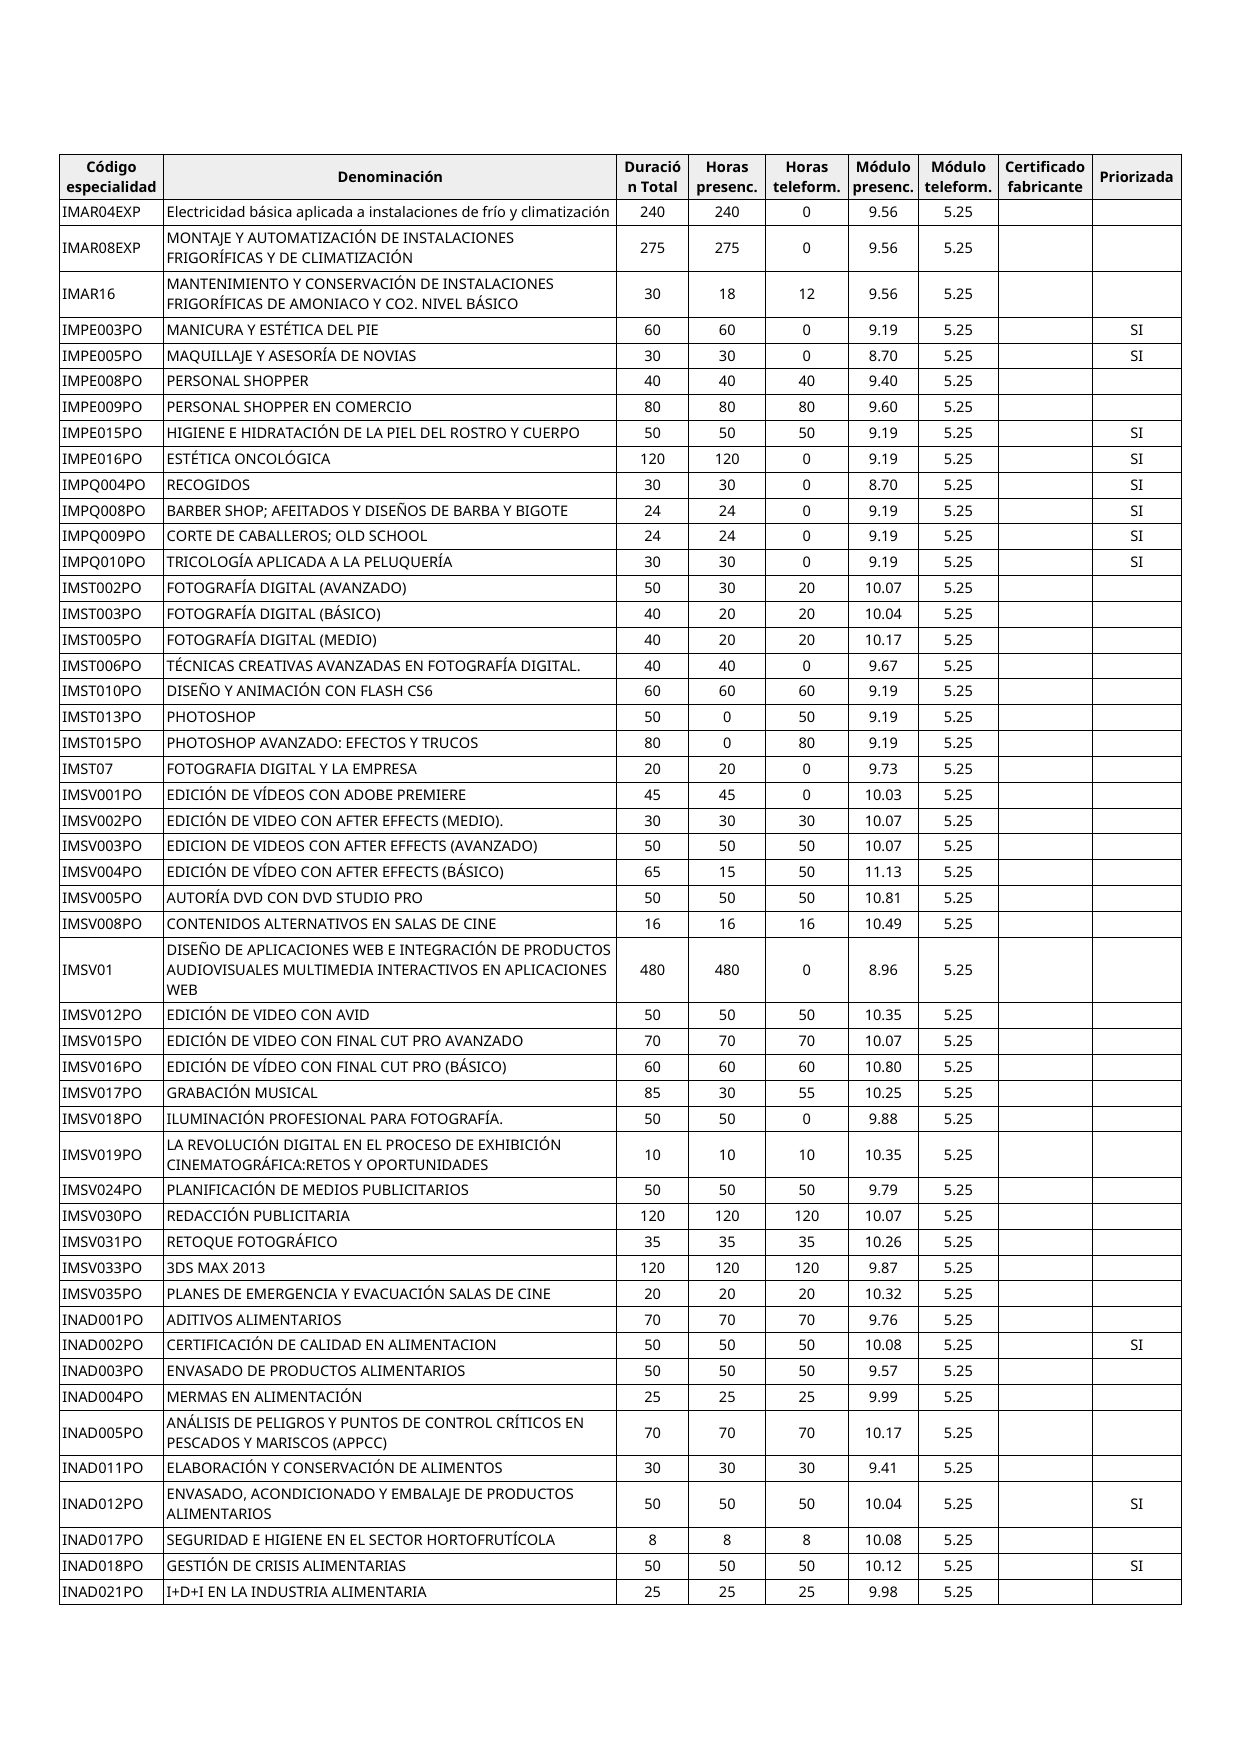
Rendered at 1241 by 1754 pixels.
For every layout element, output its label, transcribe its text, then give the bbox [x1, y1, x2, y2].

table_cell 50 [766, 1554, 848, 1578]
table_cell 5,25 [919, 1029, 998, 1054]
table_cell 50 [689, 1178, 765, 1203]
table_cell [999, 938, 1092, 1002]
table_cell 0 [766, 318, 848, 342]
table_cell 120 [689, 1204, 765, 1229]
table_cell 70 [689, 1307, 765, 1332]
table_header Priorizada [1093, 155, 1181, 199]
table_cell 10,17 [849, 1411, 918, 1455]
table_cell 45 [617, 783, 688, 807]
table_cell SI [1093, 1482, 1181, 1527]
table_cell 30 [617, 550, 688, 575]
table_cell 5,25 [919, 809, 998, 833]
table_cell 10,07 [849, 809, 918, 833]
table_cell 55 [766, 1081, 848, 1106]
table_cell 20 [766, 1281, 848, 1306]
table_cell [1093, 783, 1181, 807]
table_cell ELABORACIÓN Y CONSERVACIÓN DE ALIMENTOS [164, 1456, 616, 1481]
table_cell [999, 1281, 1092, 1306]
table_cell IMST006PO [60, 654, 163, 678]
table_cell INAD011PO [60, 1456, 163, 1481]
table_cell SI [1093, 1554, 1181, 1578]
table_cell 8,96 [849, 938, 918, 1002]
table_cell FOTOGRAFÍA DIGITAL (BÁSICO) [164, 602, 616, 627]
table_cell IMSV035PO [60, 1281, 163, 1306]
table_cell 5,25 [919, 1230, 998, 1254]
table_cell 5,25 [919, 1456, 998, 1481]
table_cell 10 [617, 1132, 688, 1177]
table_cell PERSONAL SHOPPER EN COMERCIO [164, 395, 616, 420]
table_cell 0 [766, 226, 848, 271]
table_cell 50 [766, 1482, 848, 1527]
table_cell [999, 1230, 1092, 1254]
table_cell TÉCNICAS CREATIVAS AVANZADAS EN FOTOGRAFÍA DIGITAL. [164, 654, 616, 678]
table_cell 9,19 [849, 318, 918, 342]
table_cell IMST013PO [60, 705, 163, 730]
table_cell 35 [617, 1230, 688, 1254]
table_cell 10,08 [849, 1528, 918, 1553]
table_cell 10,17 [849, 628, 918, 652]
table_cell 240 [689, 200, 765, 225]
table_cell 5,25 [919, 473, 998, 497]
table_cell [1093, 1107, 1181, 1131]
table_cell I+D+I EN LA INDUSTRIA ALIMENTARIA [164, 1580, 616, 1604]
table_cell [999, 912, 1092, 937]
table_cell [999, 200, 1092, 225]
table_cell IMSV033PO [60, 1256, 163, 1280]
table_cell [999, 860, 1092, 885]
table_cell [999, 576, 1092, 601]
table_cell 9,19 [849, 421, 918, 446]
table_cell [999, 1385, 1092, 1409]
table_cell 0 [766, 654, 848, 678]
table_cell 10,35 [849, 1132, 918, 1177]
table_cell [1093, 1081, 1181, 1106]
table_cell 30 [617, 809, 688, 833]
table_cell 30 [617, 473, 688, 497]
table_cell CORTE DE CABALLEROS; OLD SCHOOL [164, 524, 616, 549]
table_cell [1093, 1281, 1181, 1306]
table_cell 70 [617, 1029, 688, 1054]
table_cell 25 [766, 1385, 848, 1409]
table_cell 10,25 [849, 1081, 918, 1106]
table_cell EDICIÓN DE VÍDEO CON FINAL CUT PRO (BÁSICO) [164, 1055, 616, 1080]
table_cell 8,70 [849, 344, 918, 368]
table_cell INAD018PO [60, 1554, 163, 1578]
table_cell IMAR16 [60, 272, 163, 317]
table_cell 8 [689, 1528, 765, 1553]
table_cell 15 [689, 860, 765, 885]
table_cell ILUMINACIÓN PROFESIONAL PARA FOTOGRAFÍA. [164, 1107, 616, 1131]
table_cell 30 [617, 344, 688, 368]
table_cell 5,25 [919, 705, 998, 730]
table_cell [999, 679, 1092, 704]
table_cell 40 [766, 369, 848, 394]
table_cell 120 [617, 1204, 688, 1229]
table_cell 50 [766, 860, 848, 885]
table_cell IMSV01 [60, 938, 163, 1002]
table_cell 50 [617, 576, 688, 601]
table_cell 18 [689, 272, 765, 317]
table_cell 30 [617, 1456, 688, 1481]
table_cell 0 [766, 783, 848, 807]
table_cell [1093, 757, 1181, 782]
table_cell 10,12 [849, 1554, 918, 1578]
table_cell 5,25 [919, 576, 998, 601]
table_cell 5,25 [919, 1204, 998, 1229]
table_cell 5,25 [919, 421, 998, 446]
table_cell [1093, 1411, 1181, 1455]
table_cell 40 [689, 654, 765, 678]
table_cell 9,99 [849, 1385, 918, 1409]
table_cell 50 [617, 421, 688, 446]
table_cell 50 [766, 886, 848, 911]
table_cell 10,26 [849, 1230, 918, 1254]
table_cell DISEÑO DE APLICACIONES WEB E INTEGRACIÓN DE PRODUCTOS AUDIOVISUALES MULTIMEDIA INTERACTIVOS EN APLICACIONES WEB [164, 938, 616, 1002]
table_cell 70 [766, 1029, 848, 1054]
table_cell 20 [689, 628, 765, 652]
table_cell EDICIÓN DE VÍDEO CON AFTER EFFECTS (BÁSICO) [164, 860, 616, 885]
table_cell 24 [689, 524, 765, 549]
table_cell [999, 226, 1092, 271]
table_cell ESTÉTICA ONCOLÓGICA [164, 447, 616, 472]
table_cell 120 [766, 1256, 848, 1280]
table_cell 0 [766, 757, 848, 782]
table_cell 5,25 [919, 1359, 998, 1384]
table_cell FOTOGRAFIA DIGITAL Y LA EMPRESA [164, 757, 616, 782]
table_cell 5,25 [919, 1307, 998, 1332]
table_cell [999, 524, 1092, 549]
table_cell IMSV019PO [60, 1132, 163, 1177]
table_cell 80 [617, 731, 688, 756]
table_cell 0 [766, 499, 848, 523]
table_cell FOTOGRAFÍA DIGITAL (MEDIO) [164, 628, 616, 652]
table_cell 30 [617, 272, 688, 317]
table_cell 50 [766, 834, 848, 859]
table_header Certificado fabricante [999, 155, 1092, 199]
table_cell [1093, 1029, 1181, 1054]
table_cell 50 [689, 1003, 765, 1028]
table_cell 30 [689, 473, 765, 497]
table_cell 50 [617, 1333, 688, 1358]
table_cell 40 [689, 369, 765, 394]
table_cell 20 [689, 602, 765, 627]
table_cell EDICIÓN DE VIDEO CON AVID [164, 1003, 616, 1028]
table_cell [999, 1307, 1092, 1332]
table_cell 10 [766, 1132, 848, 1177]
table_cell 5,25 [919, 1580, 998, 1604]
table_cell 120 [617, 1256, 688, 1280]
table_cell [999, 1132, 1092, 1177]
table_cell [1093, 628, 1181, 652]
table_cell 50 [617, 705, 688, 730]
table_cell [1093, 654, 1181, 678]
table_cell INAD003PO [60, 1359, 163, 1384]
table_cell 35 [689, 1230, 765, 1254]
table_cell 70 [617, 1411, 688, 1455]
table_cell 5,25 [919, 1055, 998, 1080]
table_cell [1093, 369, 1181, 394]
table_cell GESTIÓN DE CRISIS ALIMENTARIAS [164, 1554, 616, 1578]
table_cell 10,49 [849, 912, 918, 937]
table_cell [999, 757, 1092, 782]
table_cell EDICIÓN DE VIDEO CON FINAL CUT PRO AVANZADO [164, 1029, 616, 1054]
table_cell 10,04 [849, 602, 918, 627]
table_cell ENVASADO, ACONDICIONADO Y EMBALAJE DE PRODUCTOS ALIMENTARIOS [164, 1482, 616, 1527]
table_cell 80 [766, 395, 848, 420]
table_cell 9,19 [849, 524, 918, 549]
table_cell 60 [689, 679, 765, 704]
table_cell 60 [617, 679, 688, 704]
table_cell [999, 886, 1092, 911]
table_cell 20 [689, 1281, 765, 1306]
table_cell 5,25 [919, 654, 998, 678]
table_cell 24 [617, 524, 688, 549]
table_cell 5,25 [919, 226, 998, 271]
table_cell 5,25 [919, 912, 998, 937]
table_cell IMST005PO [60, 628, 163, 652]
table_cell IMPQ009PO [60, 524, 163, 549]
table_cell 50 [617, 1359, 688, 1384]
table_cell 20 [689, 757, 765, 782]
table_cell 24 [689, 499, 765, 523]
table_cell 50 [617, 834, 688, 859]
table_cell SEGURIDAD E HIGIENE EN EL SECTOR HORTOFRUTÍCOLA [164, 1528, 616, 1553]
table_cell 25 [766, 1580, 848, 1604]
table_cell IMPE005PO [60, 344, 163, 368]
table_cell [999, 395, 1092, 420]
table_cell [1093, 200, 1181, 225]
table_cell 9,60 [849, 395, 918, 420]
table_cell 35 [766, 1230, 848, 1254]
table_cell EDICION DE VIDEOS CON AFTER EFFECTS (AVANZADO) [164, 834, 616, 859]
table_cell [1093, 912, 1181, 937]
table_cell 20 [766, 602, 848, 627]
table_cell PERSONAL SHOPPER [164, 369, 616, 394]
table_cell EDICIÓN DE VÍDEOS CON ADOBE PREMIERE [164, 783, 616, 807]
table_cell PLANES DE EMERGENCIA Y EVACUACIÓN SALAS DE CINE [164, 1281, 616, 1306]
table_cell [999, 344, 1092, 368]
table_cell MANICURA Y ESTÉTICA DEL PIE [164, 318, 616, 342]
table_cell IMPE016PO [60, 447, 163, 472]
table_cell [1093, 395, 1181, 420]
table_cell ANÁLISIS DE PELIGROS Y PUNTOS DE CONTROL CRÍTICOS EN PESCADOS Y MARISCOS (APPCC) [164, 1411, 616, 1455]
table_cell CERTIFICACIÓN DE CALIDAD EN ALIMENTACION [164, 1333, 616, 1358]
table_cell 5,25 [919, 550, 998, 575]
table_cell INAD002PO [60, 1333, 163, 1358]
table_cell 50 [689, 421, 765, 446]
table_cell IMPE003PO [60, 318, 163, 342]
table_cell IMSV003PO [60, 834, 163, 859]
table_cell 50 [689, 1359, 765, 1384]
table_cell 80 [689, 395, 765, 420]
table_cell [1093, 1178, 1181, 1203]
table_cell IMSV024PO [60, 1178, 163, 1203]
table_cell [1093, 1003, 1181, 1028]
table_cell [999, 628, 1092, 652]
table_cell IMAR08EXP [60, 226, 163, 271]
table_cell 5,25 [919, 628, 998, 652]
table_cell 50 [766, 1178, 848, 1203]
table_cell 9,19 [849, 499, 918, 523]
table_cell IMPQ004PO [60, 473, 163, 497]
table_cell 0 [766, 447, 848, 472]
table_cell [1093, 1055, 1181, 1080]
table_cell SI [1093, 344, 1181, 368]
table_header Duración Total [617, 155, 688, 199]
table_cell 60 [766, 1055, 848, 1080]
table_cell [999, 447, 1092, 472]
table_cell [1093, 886, 1181, 911]
table_cell 0 [766, 1107, 848, 1131]
table_cell IMSV015PO [60, 1029, 163, 1054]
table_cell 5,25 [919, 1482, 998, 1527]
table_cell IMPE009PO [60, 395, 163, 420]
table_cell 20 [766, 576, 848, 601]
table_cell SI [1093, 421, 1181, 446]
table_cell INAD021PO [60, 1580, 163, 1604]
table_cell SI [1093, 318, 1181, 342]
table_cell 5,25 [919, 499, 998, 523]
table_cell 9,87 [849, 1256, 918, 1280]
table_header Código especialidad [60, 155, 163, 199]
table_cell RETOQUE FOTOGRÁFICO [164, 1230, 616, 1254]
table_cell [1093, 834, 1181, 859]
table_cell 9,19 [849, 550, 918, 575]
table_header Horas teleform. [766, 155, 848, 199]
table_cell IMPQ008PO [60, 499, 163, 523]
table_cell [1093, 1132, 1181, 1177]
table_cell IMSV016PO [60, 1055, 163, 1080]
table_cell 3DS MAX 2013 [164, 1256, 616, 1280]
table_cell 10,08 [849, 1333, 918, 1358]
table_cell 5,25 [919, 1281, 998, 1306]
table_cell [1093, 1385, 1181, 1409]
table_cell IMST003PO [60, 602, 163, 627]
table_cell 24 [617, 499, 688, 523]
table_cell IMSV030PO [60, 1204, 163, 1229]
table_cell 40 [617, 369, 688, 394]
table_cell 5,25 [919, 447, 998, 472]
table_cell 9,19 [849, 705, 918, 730]
table_cell INAD004PO [60, 1385, 163, 1409]
table_cell CONTENIDOS ALTERNATIVOS EN SALAS DE CINE [164, 912, 616, 937]
table_cell 9,88 [849, 1107, 918, 1131]
table_cell [999, 369, 1092, 394]
table_cell 70 [766, 1307, 848, 1332]
table_cell 10,04 [849, 1482, 918, 1527]
table_cell SI [1093, 1333, 1181, 1358]
table_cell 30 [689, 1081, 765, 1106]
table_cell IMSV008PO [60, 912, 163, 937]
table_cell SI [1093, 550, 1181, 575]
table_cell 5,25 [919, 860, 998, 885]
table_cell 9,56 [849, 226, 918, 271]
table_cell PLANIFICACIÓN DE MEDIOS PUBLICITARIOS [164, 1178, 616, 1203]
table_cell 9,56 [849, 272, 918, 317]
table_cell INAD012PO [60, 1482, 163, 1527]
table_cell 10,32 [849, 1281, 918, 1306]
table_cell 11,13 [849, 860, 918, 885]
table_cell 5,25 [919, 369, 998, 394]
table_cell 30 [766, 1456, 848, 1481]
table_cell INAD017PO [60, 1528, 163, 1553]
table_cell 5,25 [919, 731, 998, 756]
table_cell DISEÑO Y ANIMACIÓN CON FLASH CS6 [164, 679, 616, 704]
table_cell 50 [617, 1178, 688, 1203]
table_cell SI [1093, 524, 1181, 549]
table_cell MERMAS EN ALIMENTACIÓN [164, 1385, 616, 1409]
table_cell 25 [617, 1580, 688, 1604]
table_cell [1093, 1528, 1181, 1553]
table_cell 10,07 [849, 834, 918, 859]
table_cell MONTAJE Y AUTOMATIZACIÓN DE INSTALACIONES FRIGORÍFICAS Y DE CLIMATIZACIÓN [164, 226, 616, 271]
table_cell 5,25 [919, 200, 998, 225]
table_cell SI [1093, 447, 1181, 472]
table_cell GRABACIÓN MUSICAL [164, 1081, 616, 1106]
table_cell IMST010PO [60, 679, 163, 704]
table_cell 30 [689, 550, 765, 575]
table_cell 12 [766, 272, 848, 317]
table_cell [999, 654, 1092, 678]
table_cell 50 [617, 1482, 688, 1527]
table_cell 50 [766, 421, 848, 446]
table_cell IMSV012PO [60, 1003, 163, 1028]
table_cell 40 [617, 628, 688, 652]
table_cell [999, 1029, 1092, 1054]
table_cell 50 [689, 1554, 765, 1578]
table_cell [999, 1081, 1092, 1106]
table_cell 9,73 [849, 757, 918, 782]
table_cell [999, 272, 1092, 317]
table_cell [999, 783, 1092, 807]
table_cell 5,25 [919, 679, 998, 704]
table_cell 50 [689, 834, 765, 859]
table_cell [999, 318, 1092, 342]
table_cell [999, 1178, 1092, 1203]
table_cell [999, 1554, 1092, 1578]
table_cell 120 [689, 1256, 765, 1280]
table_cell 5,25 [919, 1178, 998, 1203]
table_cell 5,25 [919, 524, 998, 549]
table_cell 50 [689, 1107, 765, 1131]
table_cell 25 [689, 1580, 765, 1604]
table_cell Electricidad básica aplicada a instalaciones de frío y climatización [164, 200, 616, 225]
table_cell [1093, 860, 1181, 885]
table_cell 30 [689, 344, 765, 368]
table_cell 30 [766, 809, 848, 833]
table_cell [999, 473, 1092, 497]
table_cell 5,25 [919, 318, 998, 342]
table_cell [999, 1333, 1092, 1358]
table_cell 20 [617, 757, 688, 782]
table_cell [999, 1482, 1092, 1527]
table_cell [1093, 602, 1181, 627]
table_cell [1093, 576, 1181, 601]
table_cell [1093, 1359, 1181, 1384]
table_cell [1093, 938, 1181, 1002]
table_cell 0 [689, 731, 765, 756]
table_cell 120 [617, 447, 688, 472]
table_cell 5,25 [919, 1081, 998, 1106]
table_cell 70 [766, 1411, 848, 1455]
table_cell 10,07 [849, 1204, 918, 1229]
table_cell 16 [617, 912, 688, 937]
table_cell 9,76 [849, 1307, 918, 1332]
table_cell 9,19 [849, 731, 918, 756]
table_cell SI [1093, 499, 1181, 523]
table_cell 9,57 [849, 1359, 918, 1384]
table_cell 50 [766, 1333, 848, 1358]
table_cell 9,40 [849, 369, 918, 394]
table_cell IMPE015PO [60, 421, 163, 446]
table_cell IMSV001PO [60, 783, 163, 807]
table_cell [999, 731, 1092, 756]
table_cell 9,79 [849, 1178, 918, 1203]
table_cell IMSV005PO [60, 886, 163, 911]
table_cell [999, 499, 1092, 523]
table_cell 10,07 [849, 576, 918, 601]
table_cell [999, 1359, 1092, 1384]
table_cell MAQUILLAJE Y ASESORÍA DE NOVIAS [164, 344, 616, 368]
table_cell INAD001PO [60, 1307, 163, 1332]
table_cell [999, 1580, 1092, 1604]
table_cell PHOTOSHOP AVANZADO: EFECTOS Y TRUCOS [164, 731, 616, 756]
table_cell 0 [766, 344, 848, 368]
table_cell IMSV004PO [60, 860, 163, 885]
table_cell 60 [617, 318, 688, 342]
table_cell [999, 421, 1092, 446]
table_cell 50 [689, 1482, 765, 1527]
table_cell [999, 1107, 1092, 1131]
table_cell 9,41 [849, 1456, 918, 1481]
table_cell [1093, 272, 1181, 317]
table_cell TRICOLOGÍA APLICADA A LA PELUQUERÍA [164, 550, 616, 575]
table_cell 30 [689, 1456, 765, 1481]
table_cell [1093, 1230, 1181, 1254]
table_cell 50 [766, 705, 848, 730]
table_cell [1093, 705, 1181, 730]
table_cell 60 [766, 679, 848, 704]
table_cell 20 [766, 628, 848, 652]
table_cell FOTOGRAFÍA DIGITAL (AVANZADO) [164, 576, 616, 601]
table_cell [999, 1456, 1092, 1481]
table_cell 50 [617, 1554, 688, 1578]
table_cell 5,25 [919, 886, 998, 911]
table_cell 5,25 [919, 272, 998, 317]
table_cell 8 [617, 1528, 688, 1553]
table_cell 5,25 [919, 783, 998, 807]
table_cell [1093, 1580, 1181, 1604]
table_cell 10,07 [849, 1029, 918, 1054]
table_cell 0 [766, 473, 848, 497]
table_cell 80 [766, 731, 848, 756]
table_cell [999, 1528, 1092, 1553]
table_cell 5,25 [919, 1528, 998, 1553]
table_cell 20 [617, 1281, 688, 1306]
table_cell 10,80 [849, 1055, 918, 1080]
table_cell [999, 1411, 1092, 1455]
table_cell 40 [617, 654, 688, 678]
table_cell 10,81 [849, 886, 918, 911]
table_cell 5,25 [919, 1411, 998, 1455]
table_cell [1093, 1307, 1181, 1332]
table_cell 30 [689, 809, 765, 833]
table_cell 9,98 [849, 1580, 918, 1604]
table_cell IMSV017PO [60, 1081, 163, 1106]
table_cell 80 [617, 395, 688, 420]
table_cell 25 [617, 1385, 688, 1409]
table_header Módulo presenc. [849, 155, 918, 199]
table_cell 45 [689, 783, 765, 807]
table_cell 5,25 [919, 1132, 998, 1177]
table_cell 50 [689, 886, 765, 911]
table_cell [1093, 1456, 1181, 1481]
table_cell 70 [617, 1307, 688, 1332]
table_cell 65 [617, 860, 688, 885]
table_cell REDACCIÓN PUBLICITARIA [164, 1204, 616, 1229]
table_cell [999, 1055, 1092, 1080]
table_header Módulo teleform. [919, 155, 998, 199]
table_cell [999, 602, 1092, 627]
table_cell 60 [617, 1055, 688, 1080]
table_cell ADITIVOS ALIMENTARIOS [164, 1307, 616, 1332]
table_cell 30 [689, 576, 765, 601]
table_cell 120 [689, 447, 765, 472]
table_cell IMAR04EXP [60, 200, 163, 225]
table_cell IMST015PO [60, 731, 163, 756]
table_cell 480 [689, 938, 765, 1002]
table_cell [1093, 809, 1181, 833]
table_cell IMSV031PO [60, 1230, 163, 1254]
table_cell 40 [617, 602, 688, 627]
table_cell 50 [689, 1333, 765, 1358]
table_cell [999, 809, 1092, 833]
table_cell 16 [766, 912, 848, 937]
table_cell HIGIENE E HIDRATACIÓN DE LA PIEL DEL ROSTRO Y CUERPO [164, 421, 616, 446]
table_cell 16 [689, 912, 765, 937]
table_cell 0 [766, 938, 848, 1002]
table_cell 9,67 [849, 654, 918, 678]
table_cell [999, 1256, 1092, 1280]
table_cell 60 [689, 318, 765, 342]
table_cell [1093, 1204, 1181, 1229]
table_cell 5,25 [919, 1107, 998, 1131]
table_cell [999, 1003, 1092, 1028]
table_cell 0 [766, 524, 848, 549]
table_cell 10 [689, 1132, 765, 1177]
table_cell 85 [617, 1081, 688, 1106]
table_cell 9,19 [849, 679, 918, 704]
table_cell 5,25 [919, 344, 998, 368]
table_cell 60 [689, 1055, 765, 1080]
table_cell 9,56 [849, 200, 918, 225]
table_cell IMPE008PO [60, 369, 163, 394]
table_cell ENVASADO DE PRODUCTOS ALIMENTARIOS [164, 1359, 616, 1384]
table_cell 120 [766, 1204, 848, 1229]
table_cell 70 [689, 1029, 765, 1054]
table_cell [1093, 1256, 1181, 1280]
table_cell BARBER SHOP; AFEITADOS Y DISEÑOS DE BARBA Y BIGOTE [164, 499, 616, 523]
table_cell LA REVOLUCIÓN DIGITAL EN EL PROCESO DE EXHIBICIÓN CINEMATOGRÁFICA:RETOS Y OPORTUNIDADES [164, 1132, 616, 1177]
table_cell 5,25 [919, 602, 998, 627]
table_cell [1093, 226, 1181, 271]
table_cell 0 [766, 200, 848, 225]
table_cell 50 [766, 1359, 848, 1384]
table_cell 5,25 [919, 757, 998, 782]
table_cell [1093, 731, 1181, 756]
table_cell 50 [617, 1003, 688, 1028]
table_header Denominación [164, 155, 616, 199]
table_cell [999, 1204, 1092, 1229]
table_cell 8,70 [849, 473, 918, 497]
table_header Horas presenc. [689, 155, 765, 199]
table_cell 10,35 [849, 1003, 918, 1028]
table_cell 50 [617, 886, 688, 911]
table_cell 5,25 [919, 395, 998, 420]
table_cell [999, 705, 1092, 730]
table_cell 480 [617, 938, 688, 1002]
table_cell [999, 834, 1092, 859]
table_cell IMPQ010PO [60, 550, 163, 575]
table_cell 275 [617, 226, 688, 271]
table_cell 5,25 [919, 834, 998, 859]
table_cell 9,19 [849, 447, 918, 472]
table_cell 275 [689, 226, 765, 271]
table_cell PHOTOSHOP [164, 705, 616, 730]
table_cell 50 [766, 1003, 848, 1028]
table_cell 5,25 [919, 1003, 998, 1028]
table_cell 0 [689, 705, 765, 730]
table_cell 5,25 [919, 938, 998, 1002]
table_cell IMSV018PO [60, 1107, 163, 1131]
table_cell SI [1093, 473, 1181, 497]
table_cell 5,25 [919, 1256, 998, 1280]
table_cell 5,25 [919, 1554, 998, 1578]
table_cell 240 [617, 200, 688, 225]
table_cell EDICIÓN DE VIDEO CON AFTER EFFECTS (MEDIO). [164, 809, 616, 833]
table_cell 5,25 [919, 1385, 998, 1409]
table_cell 50 [617, 1107, 688, 1131]
table_cell 5,25 [919, 1333, 998, 1358]
table_cell MANTENIMIENTO Y CONSERVACIÓN DE INSTALACIONES FRIGORÍFICAS DE AMONIACO Y CO2. NIVEL BÁSICO [164, 272, 616, 317]
table_cell IMST07 [60, 757, 163, 782]
table_cell [1093, 679, 1181, 704]
table_cell RECOGIDOS [164, 473, 616, 497]
table_cell AUTORÍA DVD CON DVD STUDIO PRO [164, 886, 616, 911]
table_cell 10,03 [849, 783, 918, 807]
table_cell IMSV002PO [60, 809, 163, 833]
table_cell 0 [766, 550, 848, 575]
table_cell [999, 550, 1092, 575]
table_cell INAD005PO [60, 1411, 163, 1455]
table_cell 25 [689, 1385, 765, 1409]
table_cell 70 [689, 1411, 765, 1455]
table_cell IMST002PO [60, 576, 163, 601]
table_cell 8 [766, 1528, 848, 1553]
